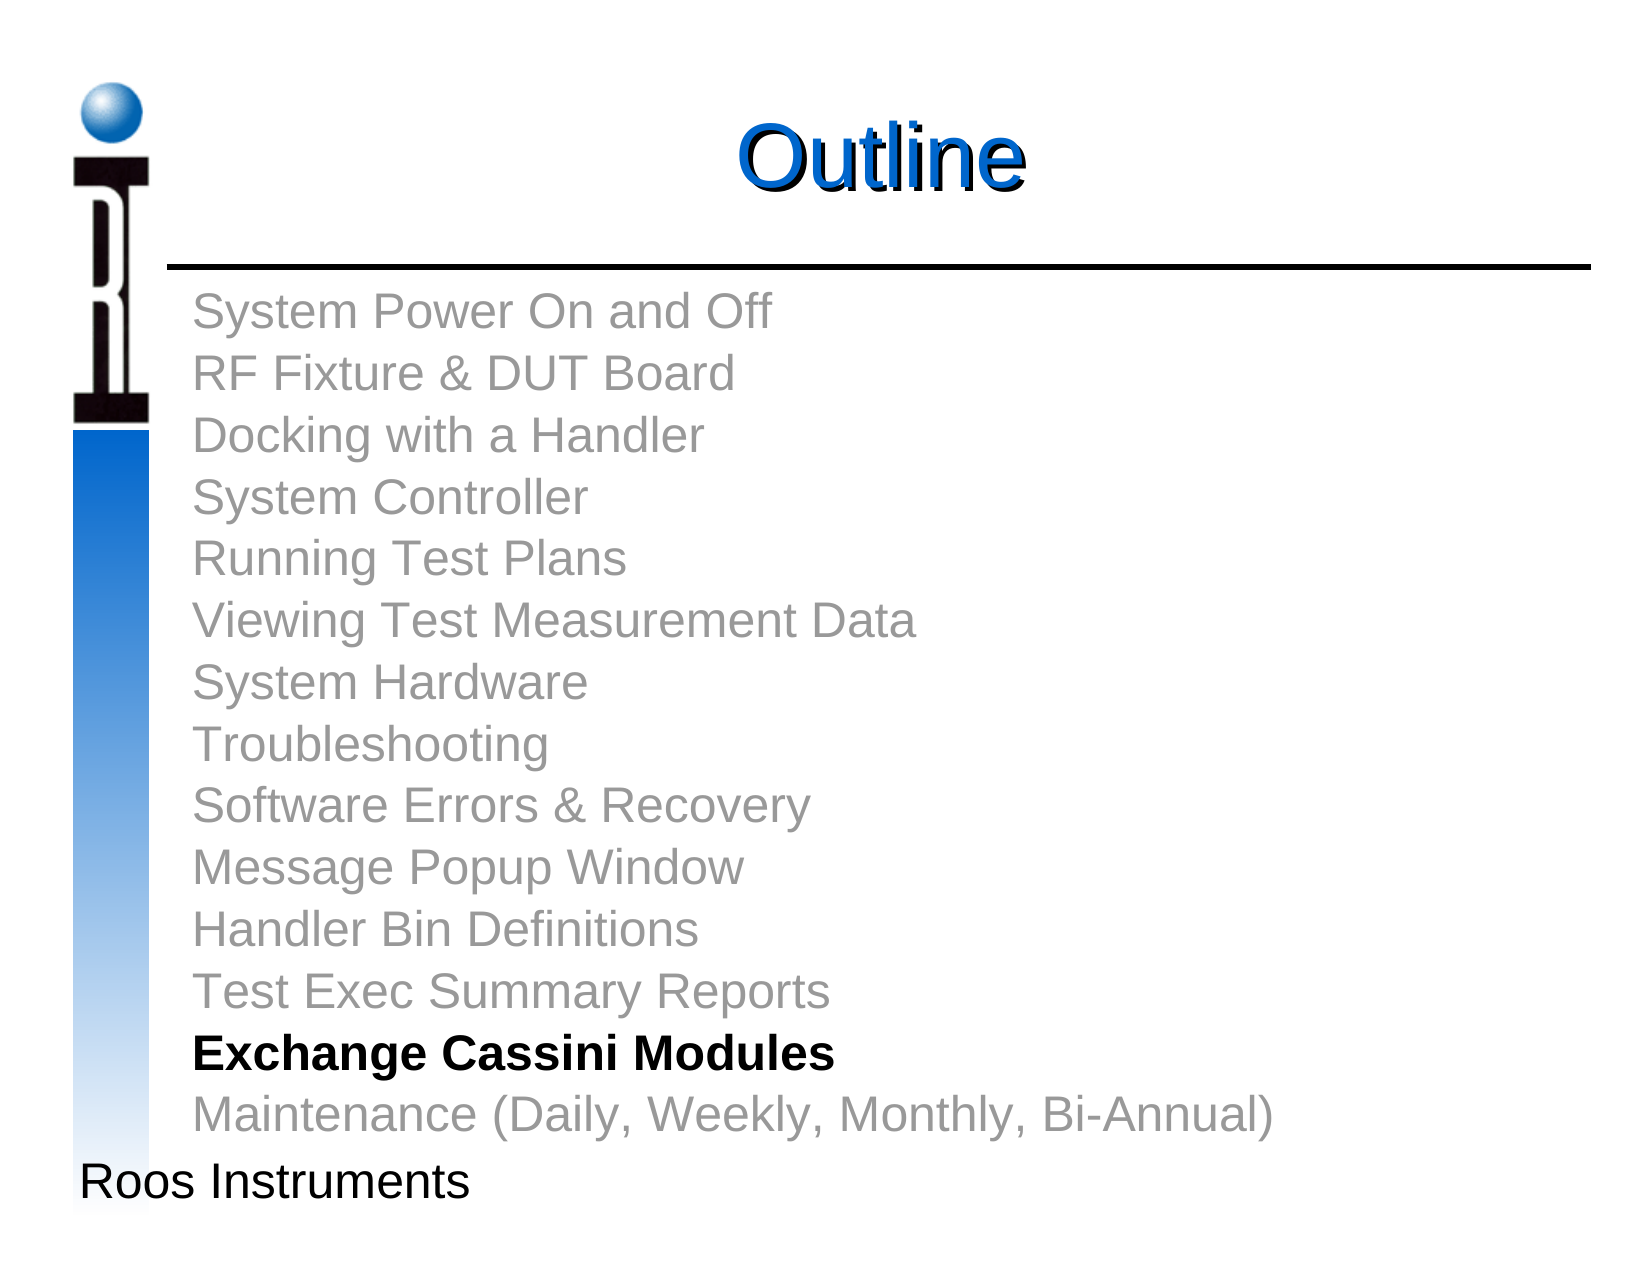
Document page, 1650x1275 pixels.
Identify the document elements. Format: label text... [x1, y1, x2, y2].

title Outline [171, 66, 1591, 245]
list System Power On and Off RF Fixture & DUT Board Docking with a Handler System Controller Running Test Plans Viewing Test Measurement Data System Hardware Troubleshooting Software Errors & Recovery Message Popup Window Handler Bin Definitions Test Exec Summary Reports Exchange Cassini Modules Maintenance (Daily, Weekly, Monthly, Bi-Annual) [174, 283, 1591, 1143]
picture [69, 78, 154, 430]
